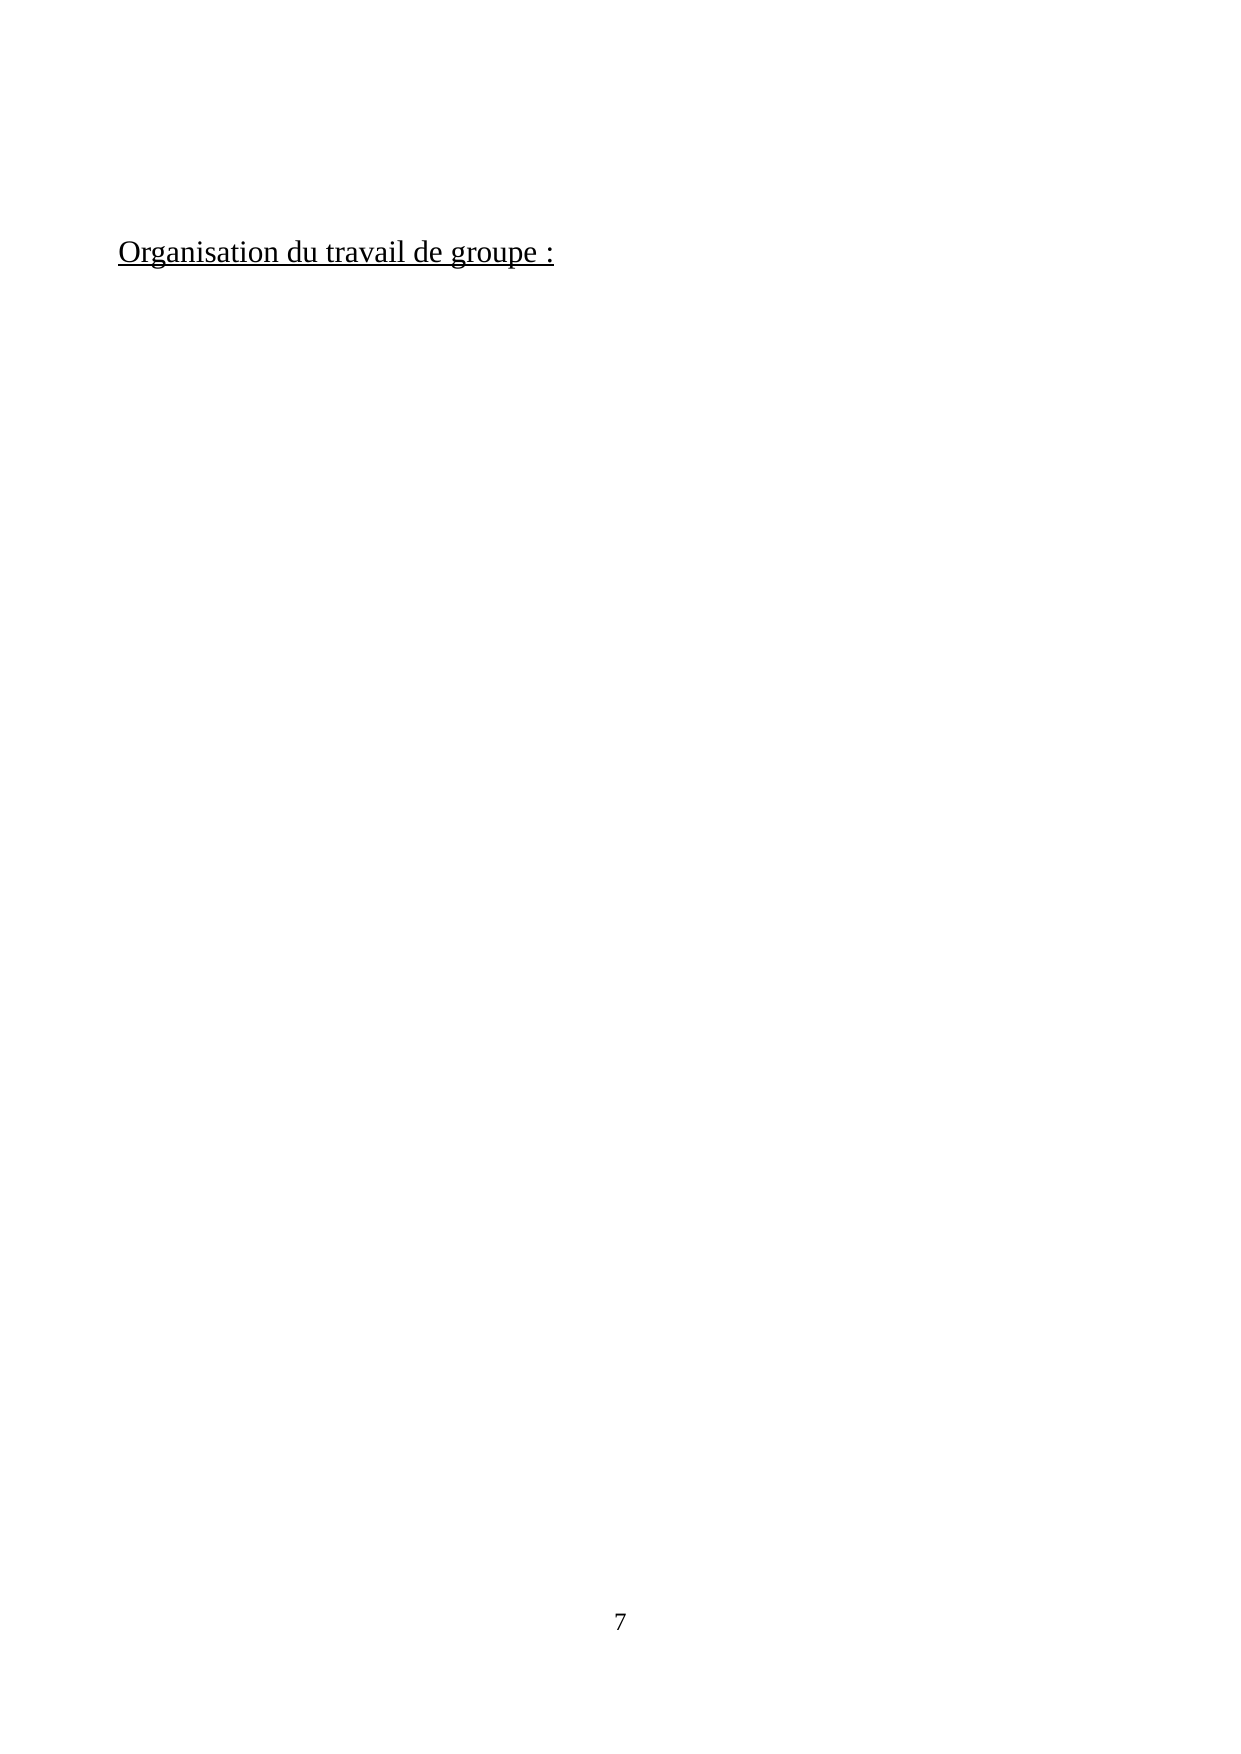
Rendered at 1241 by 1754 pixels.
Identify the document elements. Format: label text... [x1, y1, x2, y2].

text Organisation du travail de groupe : [118, 233, 1122, 269]
